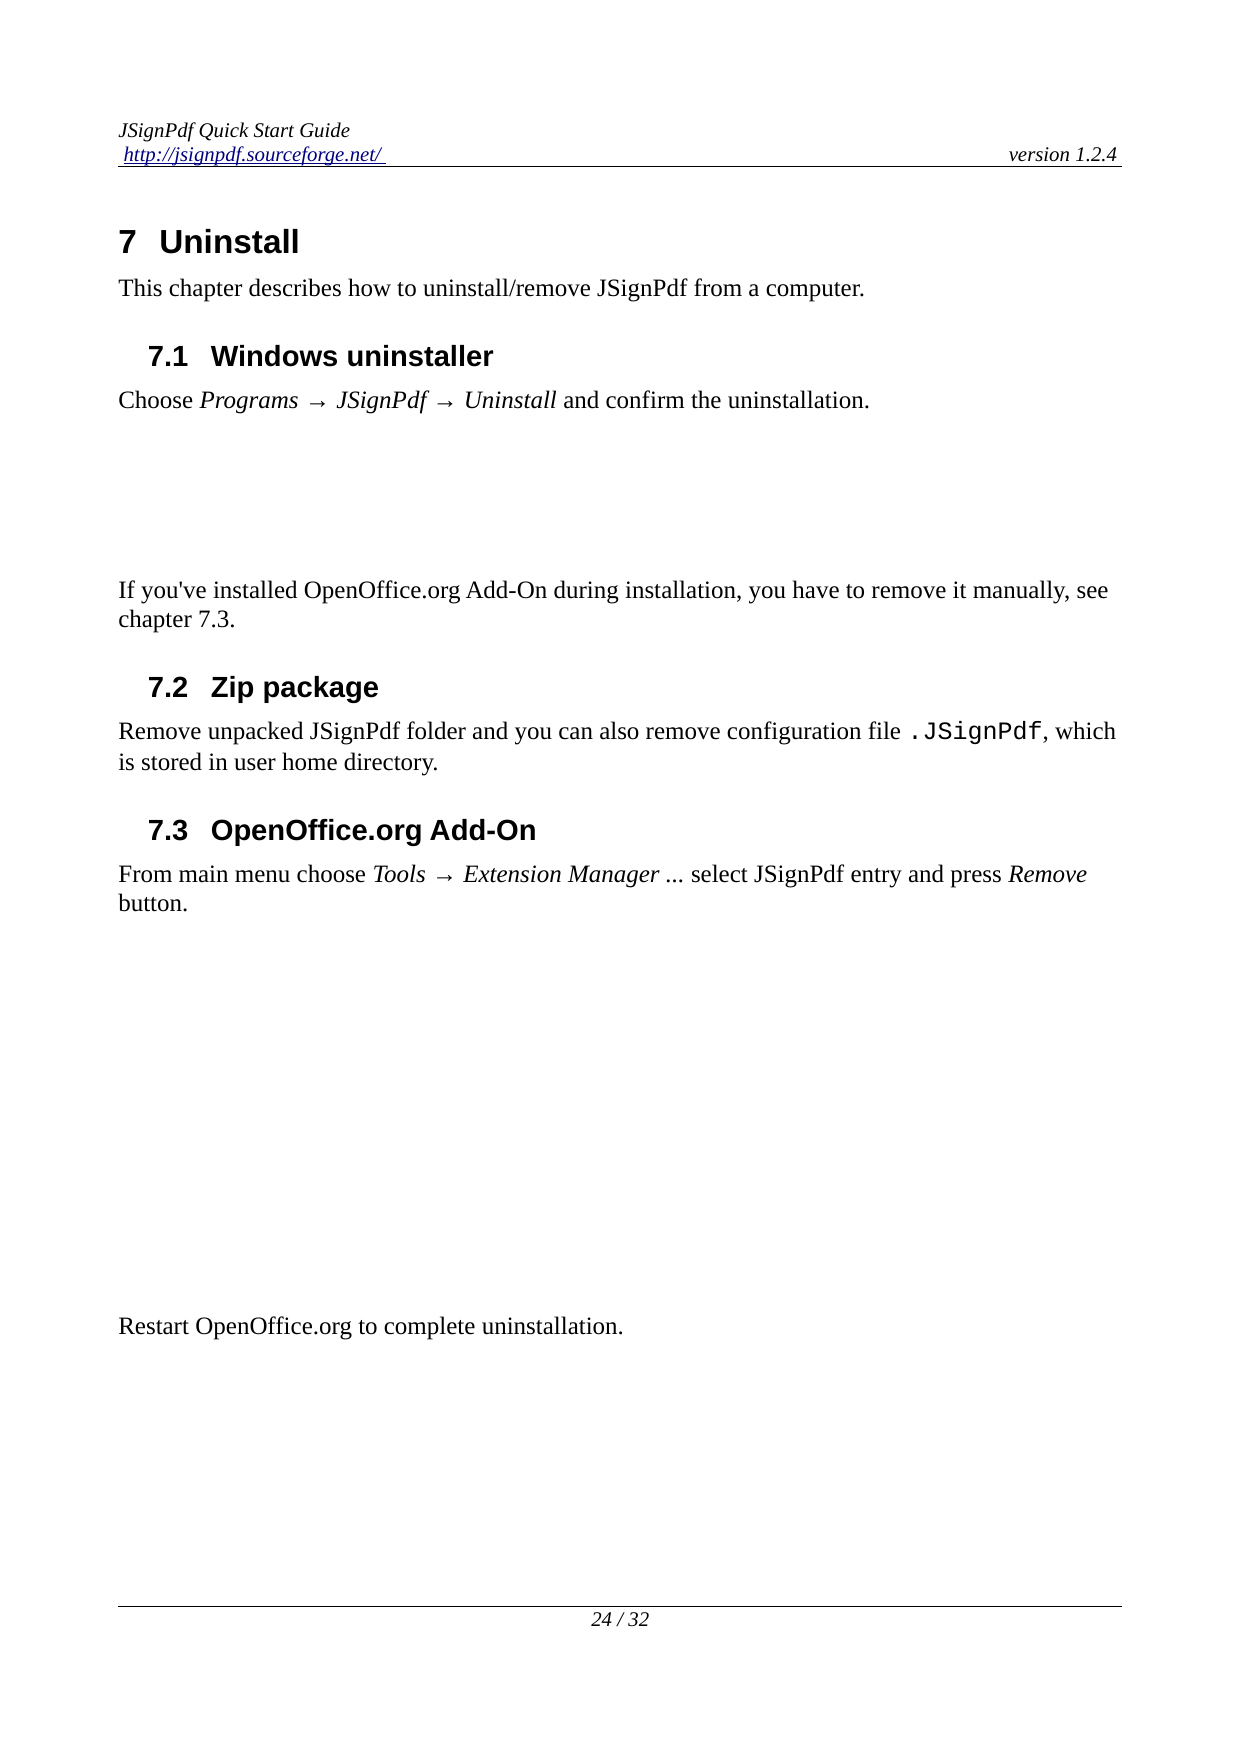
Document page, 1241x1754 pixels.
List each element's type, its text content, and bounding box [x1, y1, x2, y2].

subtitle Windows uninstaller [148, 339, 1116, 372]
text If you've installed OpenOffice.org Add-On during installation, you have to remove it manually, see chapter 7.3. [118, 426, 1122, 632]
text Restart OpenOffice.org to complete uninstallation. [118, 929, 1122, 1340]
subtitle OpenOffice.org Add-On [148, 813, 1116, 847]
subtitle Zip package [148, 670, 1116, 703]
text Choose Programs → JSignPdf → Uninstall and confirm the uninstallation. [118, 385, 1122, 414]
subtitle Uninstall [118, 222, 1122, 260]
text From main menu choose Tools → Extension Manager ... select JSignPdf entry and press Remove button. [118, 859, 1122, 917]
text Remove unpacked JSignPdf folder and you can also remove configuration file .JSignPdf, which is stored in user home directory. [118, 716, 1122, 776]
text This chapter describes how to uninstall/remove JSignPdf from a computer. [118, 273, 1122, 301]
